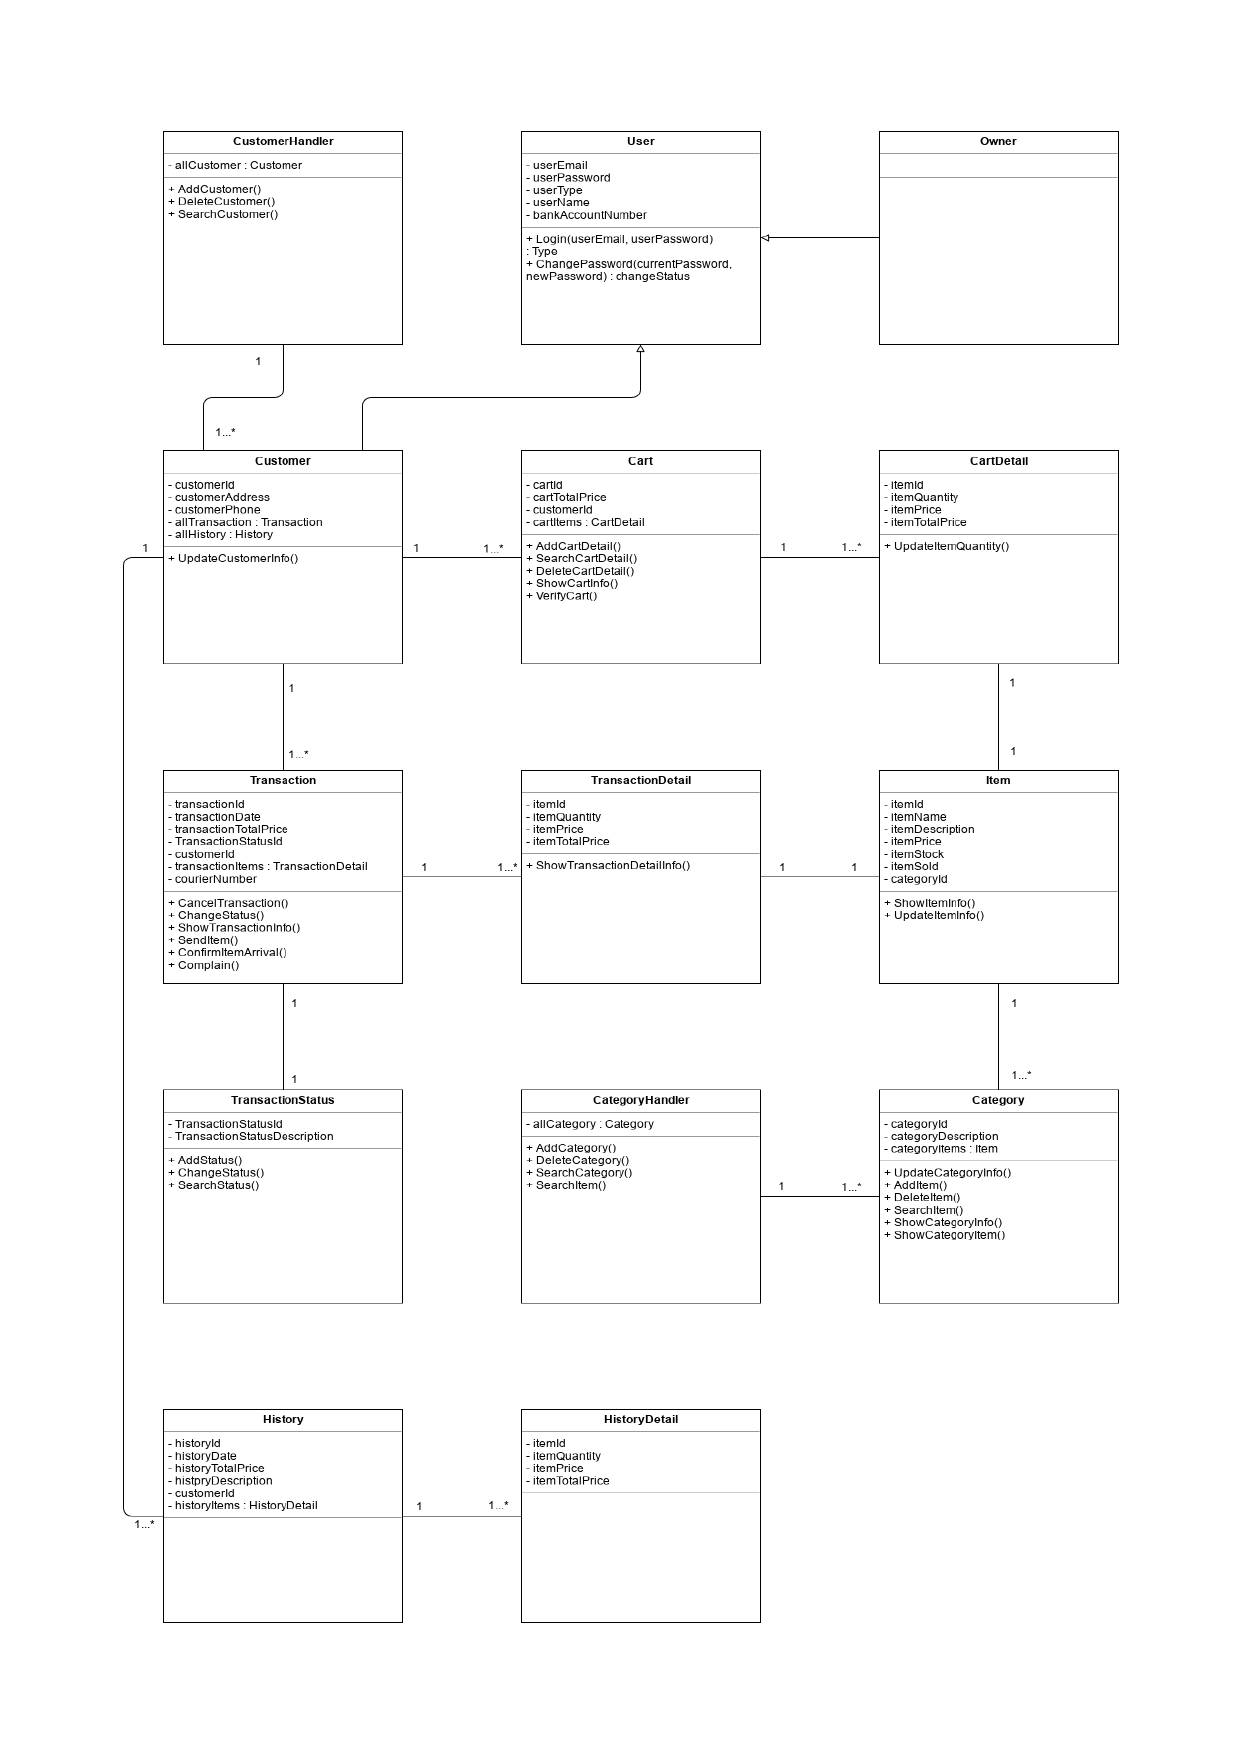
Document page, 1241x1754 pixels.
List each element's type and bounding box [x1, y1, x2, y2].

picture [118, 126, 1123, 1627]
